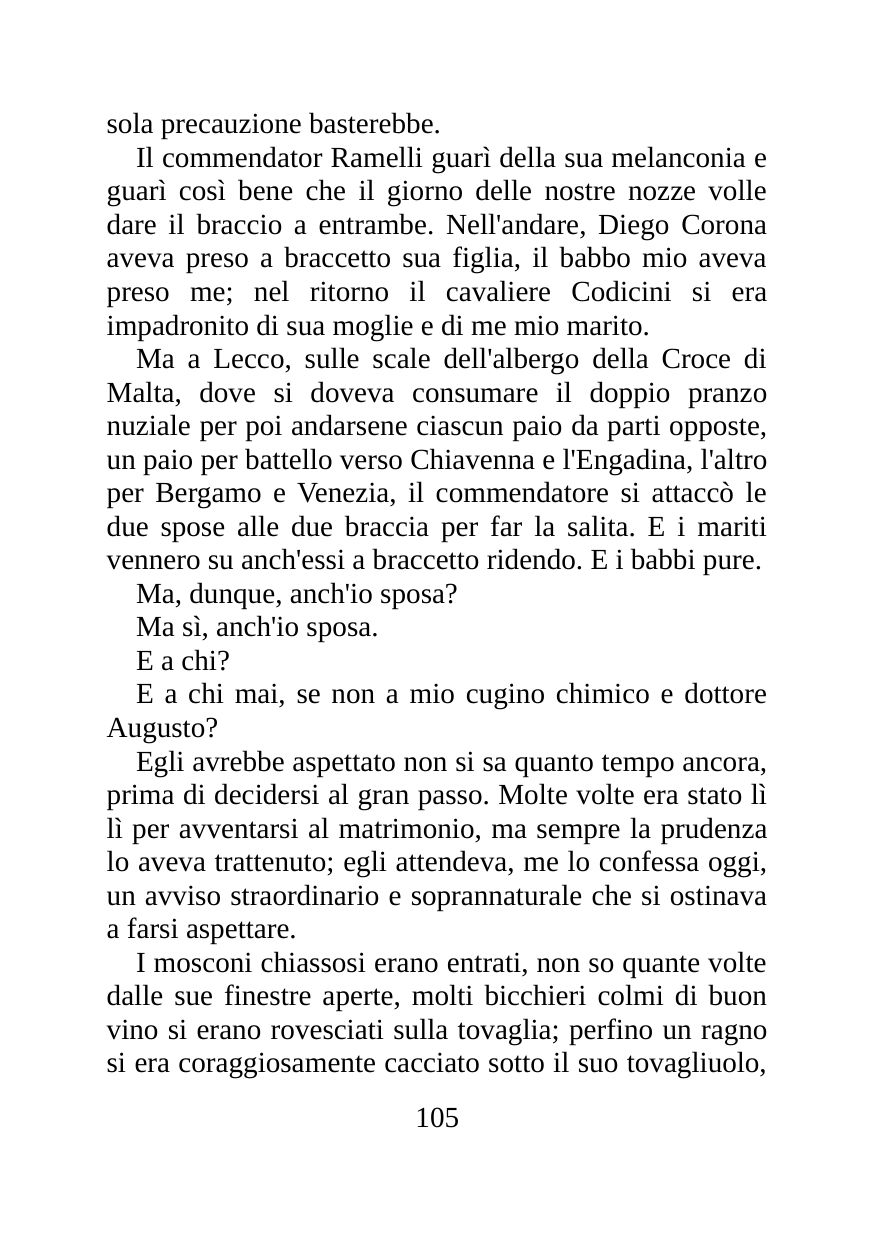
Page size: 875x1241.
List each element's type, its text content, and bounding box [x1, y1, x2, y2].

text sola precauzione basterebbe. [106, 106, 768, 140]
text E a chi mai, se non a mio cugino chimico e dottore Augusto? [106, 677, 768, 744]
text Ma, dunque, anch'io sposa? [106, 576, 768, 609]
text Ma sì, anch'io sposa. [106, 609, 768, 643]
text Ma a Lecco, sulle scale dell'albergo della Croce di Malta, dove si doveva consumare il doppio pranzo nuziale per poi andarsene ciascun paio da parti opposte, un paio per battello verso Chiavenna e l'Engadina, l'altro per Bergamo e Venezia, il commendatore si attaccò le due spose alle due braccia per far la salita. E i mariti vennero su anch'essi a braccetto ridendo. E i babbi pure. [106, 341, 768, 576]
text Egli avrebbe aspettato non si sa quanto tempo ancora, prima di decidersi al gran passo. Molte volte era stato lì lì per avventarsi al matrimonio, ma sempre la prudenza lo aveva trattenuto; egli attendeva, me lo confessa oggi, un avviso straordinario e soprannaturale che si ostinava a farsi aspettare. [106, 744, 768, 945]
text I mosconi chiassosi erano entrati, non so quante volte dalle sue finestre aperte, molti bicchieri colmi di buon vino si erano rovesciati sulla tovaglia; perfino un ragno si era coraggiosamente cacciato sotto il suo tovagliuolo, [106, 945, 768, 1079]
text E a chi? [106, 643, 768, 677]
text Il commendator Ramelli guarì della sua melanconia e guarì così bene che il giorno delle nostre nozze volle dare il braccio a entrambe. Nell'andare, Diego Corona aveva preso a braccetto sua figlia, il babbo mio aveva preso me; nel ritorno il cavaliere Codicini si era impadronito di sua moglie e di me mio marito. [106, 140, 768, 341]
